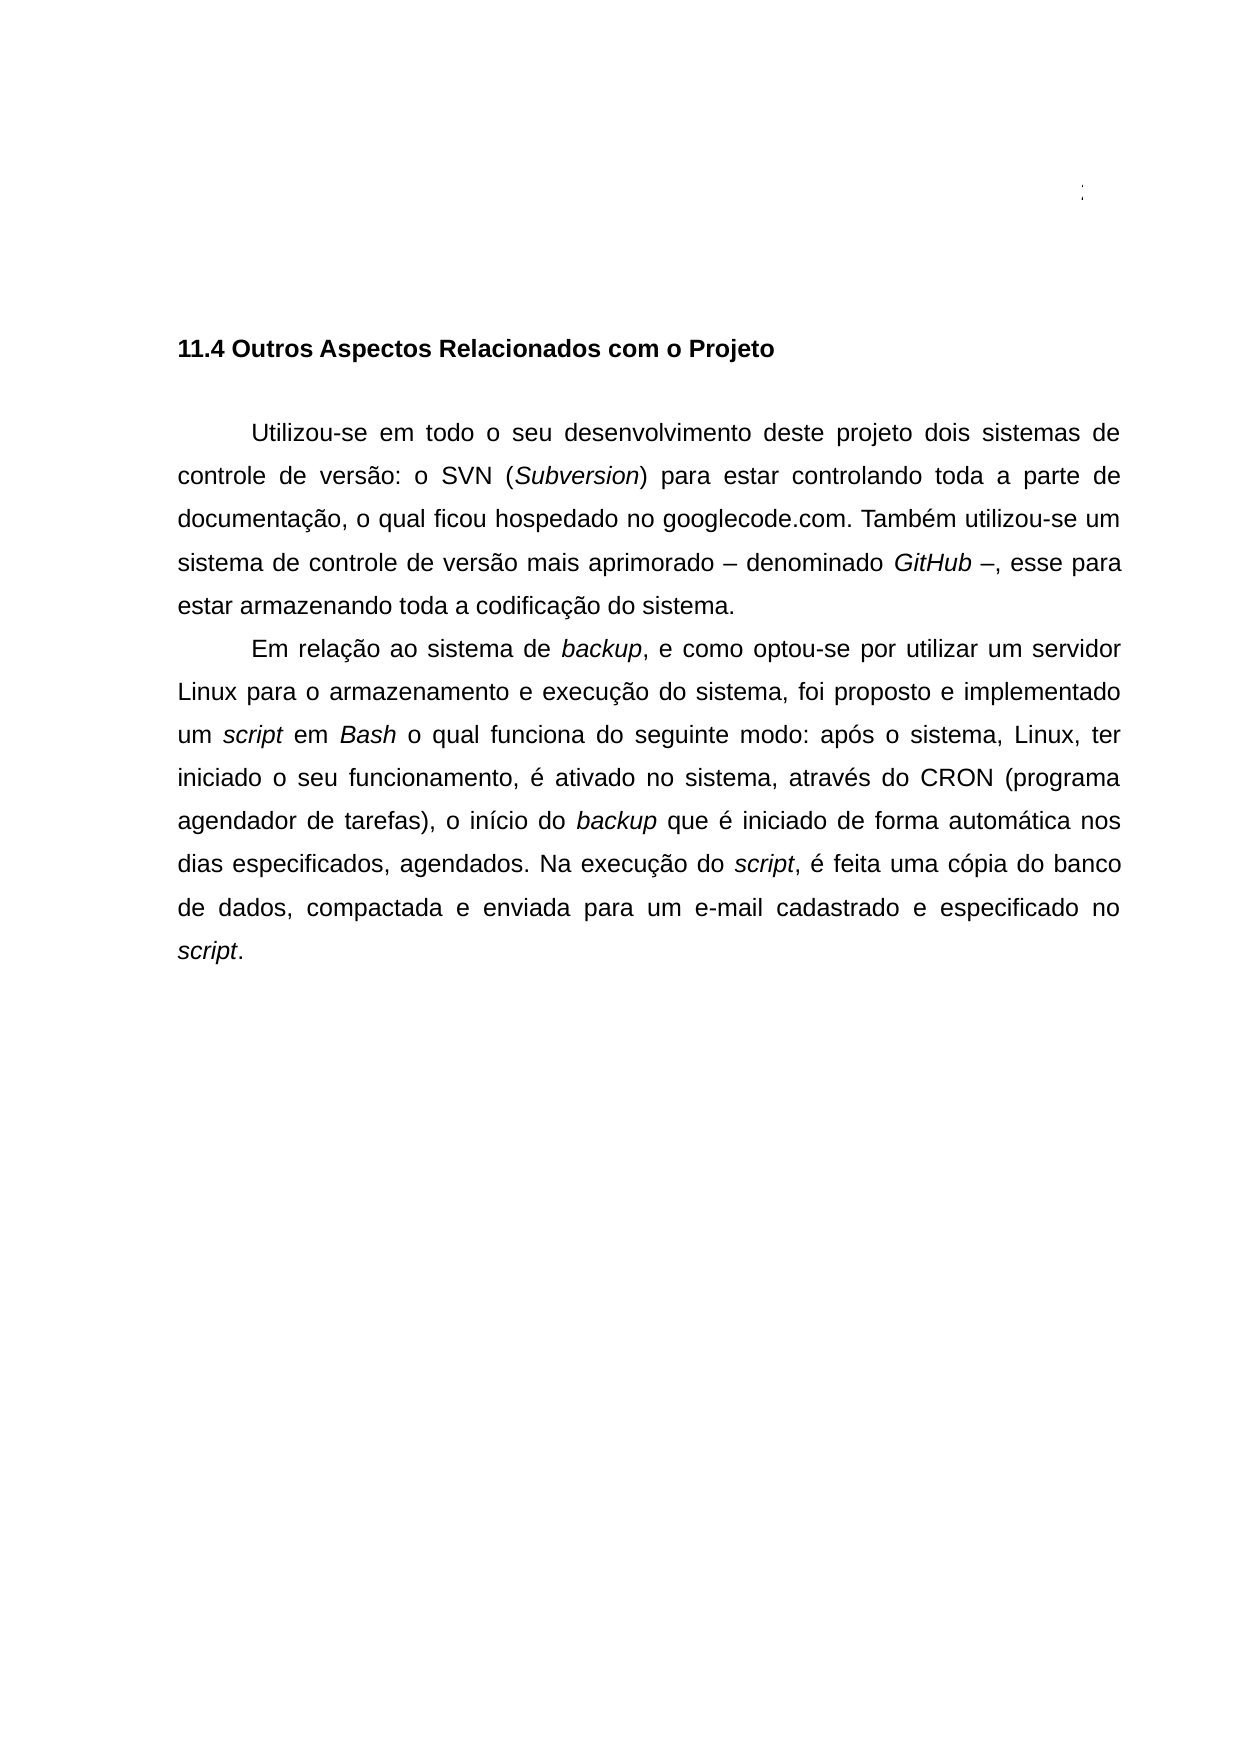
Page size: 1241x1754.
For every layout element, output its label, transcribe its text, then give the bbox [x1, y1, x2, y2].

text Em relação ao sistema de backup, e como optou-se por utilizar um servidor Linux para o armazenamento e execução do sistema, foi proposto e implementado um script em Bash o qual funciona do seguinte modo: após o sistema, Linux, ter iniciado o seu funcionamento, é ativado no sistema, através do CRON (programa agendador de tarefas), o início do backup que é iniciado de forma automática nos dias especificados, agendados. Na execução do script, é feita uma cópia do banco de dados, compactada e enviada para um e-mail cadastrado e especificado no script. [177, 634, 1122, 964]
text Utilizou-se em todo o seu desenvolvimento deste projeto dois sistemas de controle de versão: o SVN (Subversion) para estar controlando toda a parte de documentação, o qual ficou hospedado no googlecode.com. Também utilizou-se um sistema de controle de versão mais aprimorado – denominado GitHub –, esse para estar armazenando toda a codificação do sistema. [177, 418, 1122, 619]
subtitle 11.4 Outros Aspectos Relacionados com o Projeto [177, 334, 1122, 363]
